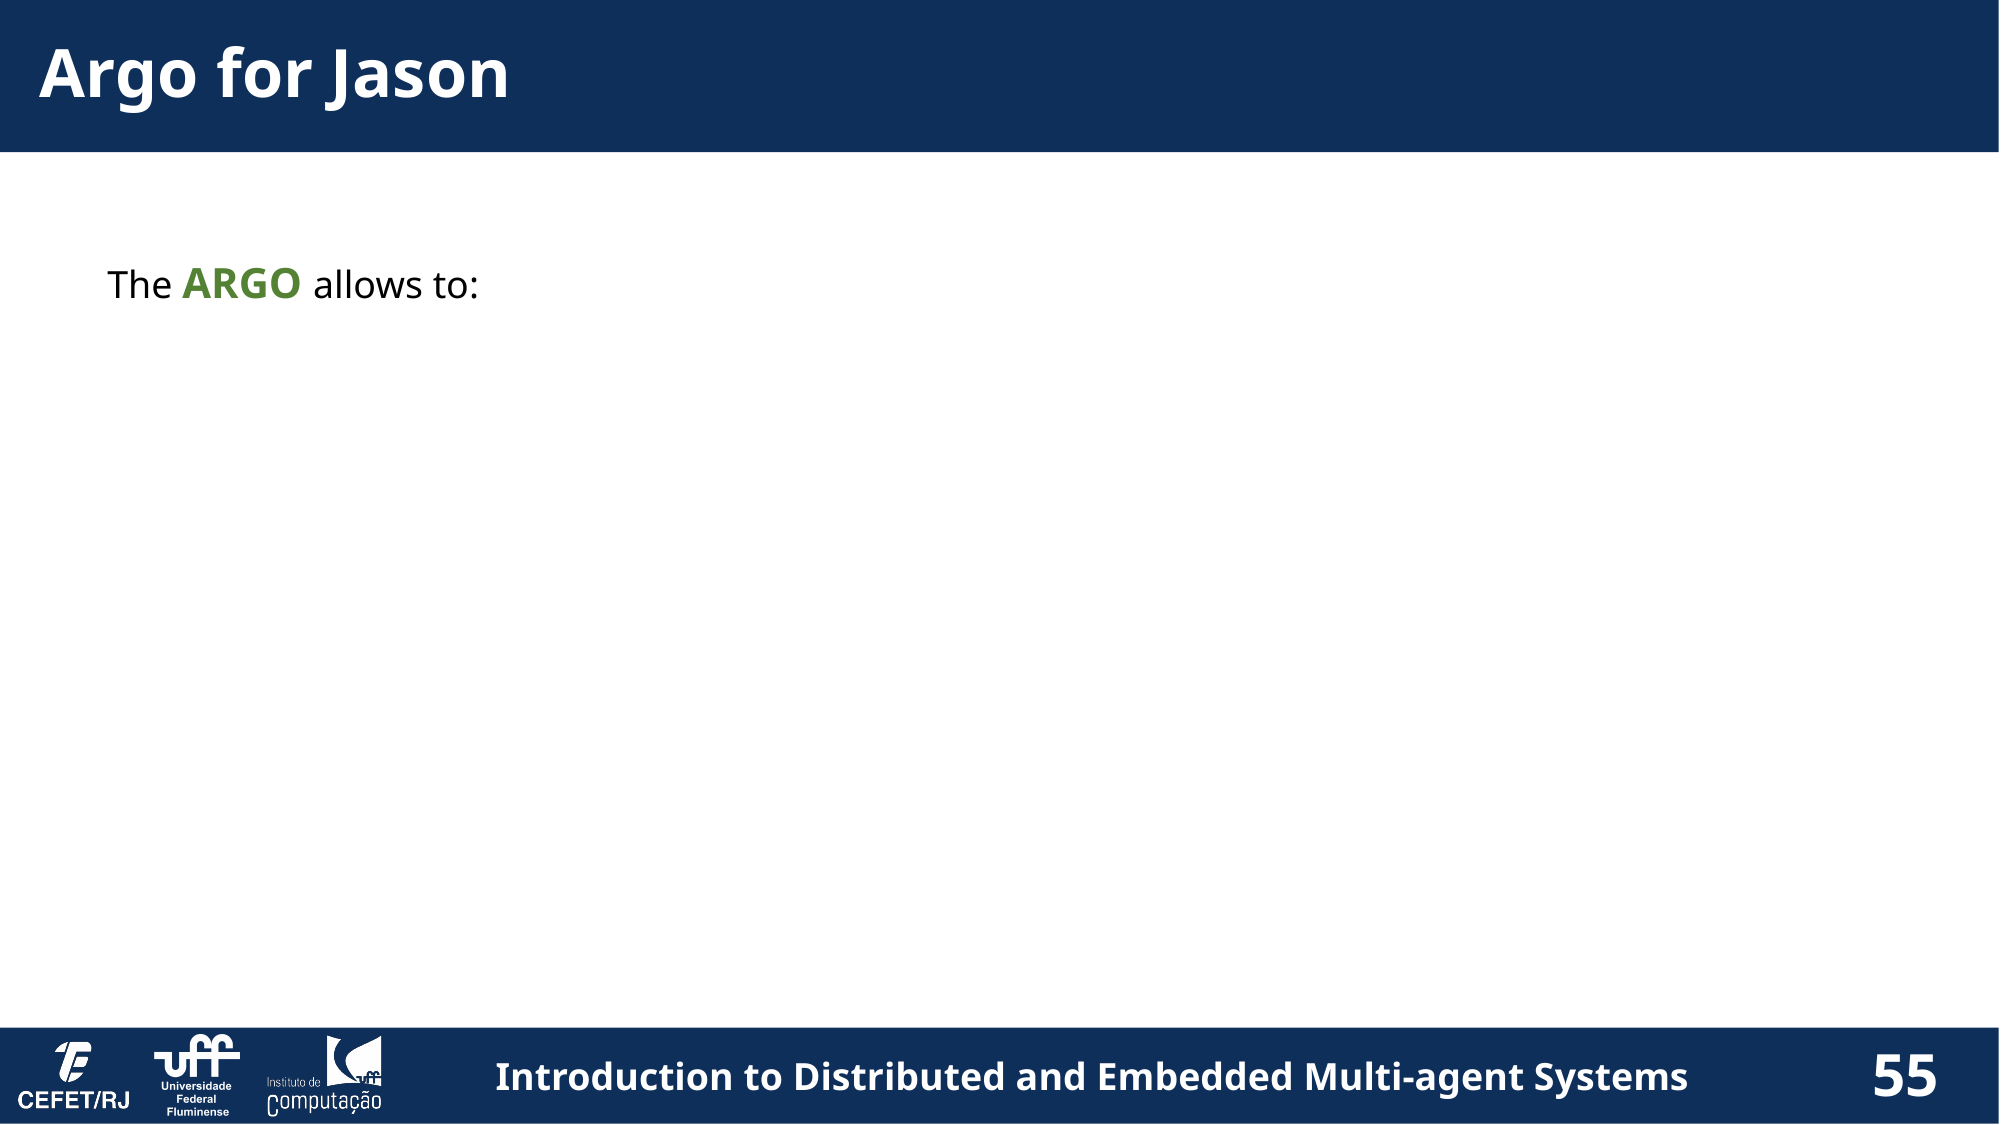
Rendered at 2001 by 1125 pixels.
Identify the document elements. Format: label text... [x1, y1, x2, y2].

picture [265, 1033, 383, 1117]
picture [18, 1021, 129, 1125]
picture [153, 1033, 241, 1121]
text_box The ARGO allows to: [92, 255, 1739, 1029]
text_box Argo for Jason [25, 23, 1999, 119]
